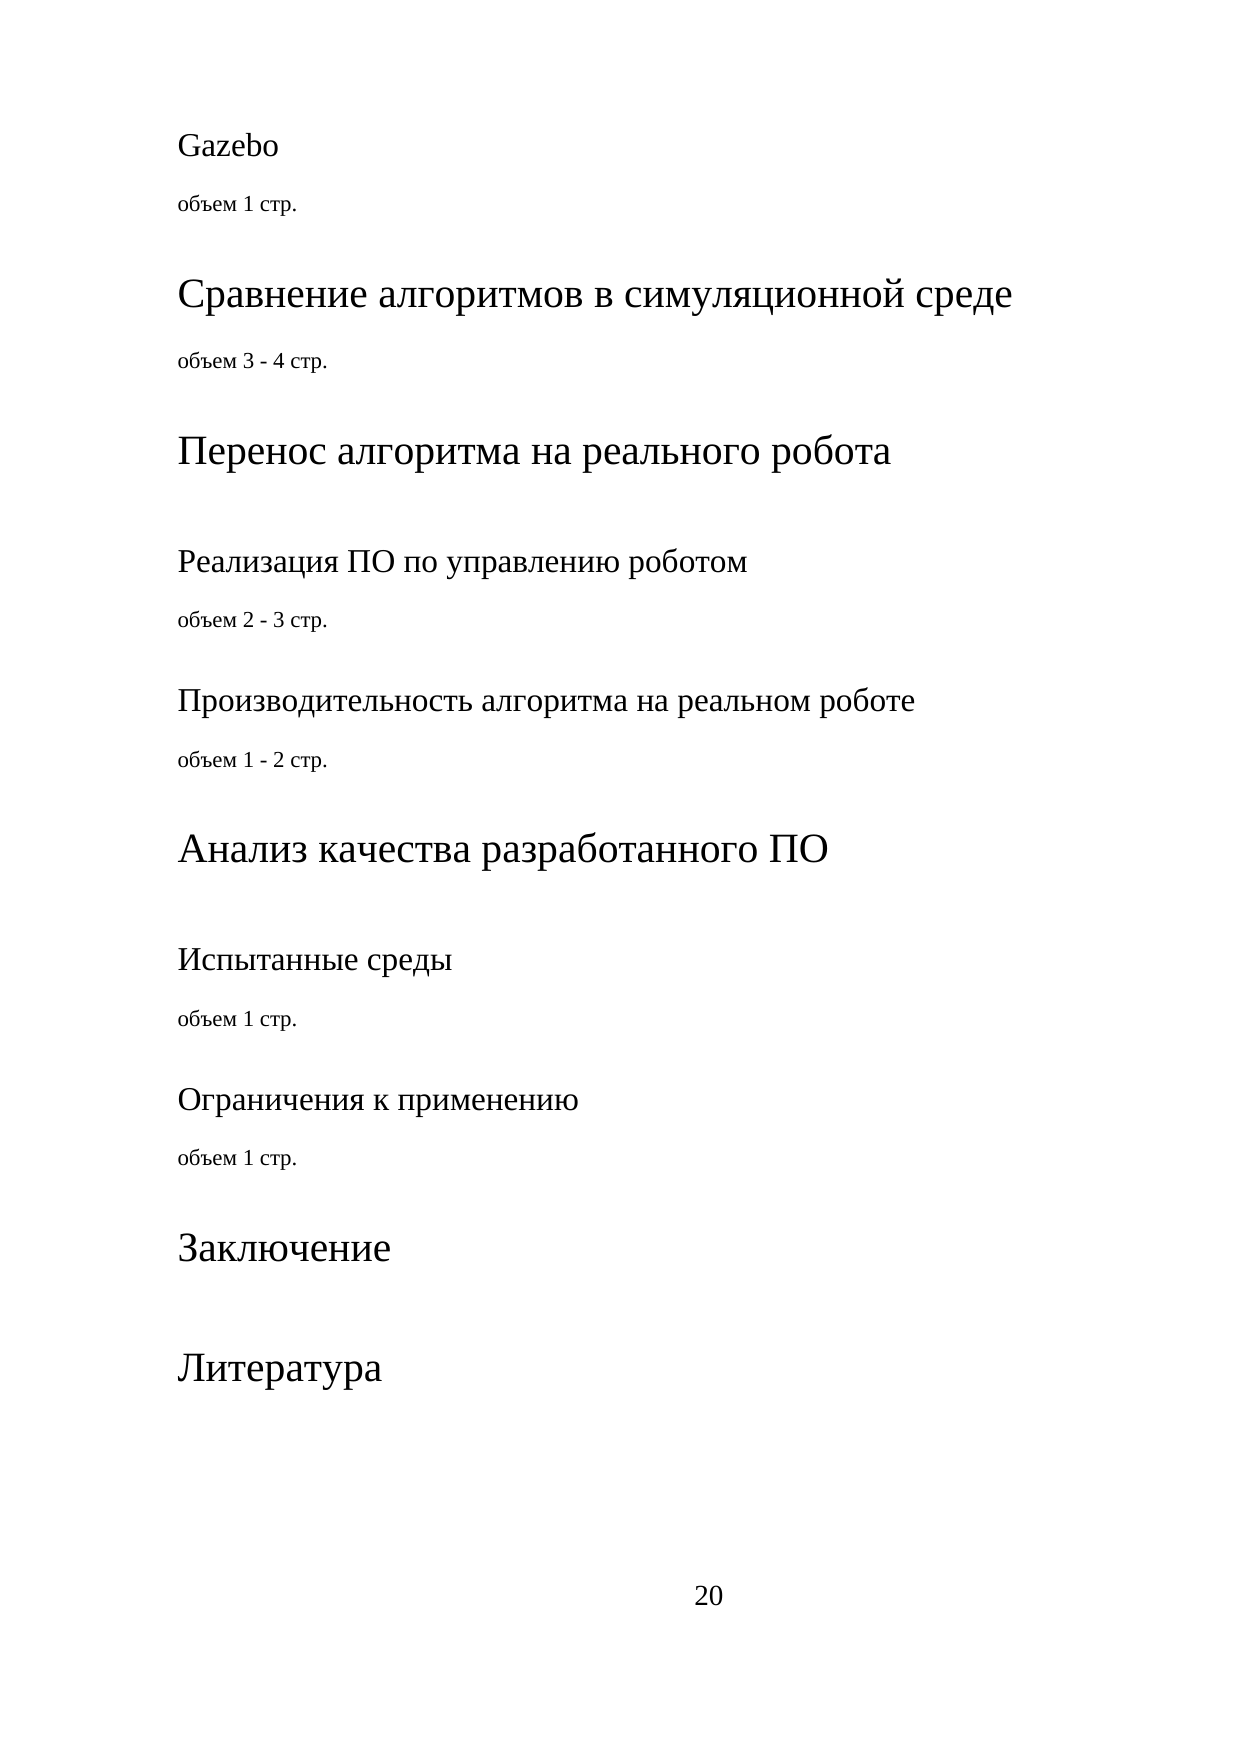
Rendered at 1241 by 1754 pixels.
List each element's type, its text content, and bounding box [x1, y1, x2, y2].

subtitle Производительность алгоритма на реальном роботе [177, 680, 1181, 719]
text объем 2 - 3 стр. [177, 606, 1181, 633]
subtitle Ограничения к применению [177, 1079, 1181, 1117]
subtitle Заключение [177, 1222, 1181, 1270]
subtitle Испытанные среды [177, 940, 1181, 978]
subtitle Сравнение алгоритмов в симуляционной среде [177, 268, 1181, 316]
text объем 1 стр. [177, 1144, 1181, 1171]
subtitle Перенос алгоритма на реального робота [177, 425, 1181, 473]
text объем 3 - 4 стр. [177, 347, 1181, 373]
subtitle Gazebo [177, 125, 1181, 163]
text объем 1 - 2 стр. [177, 746, 1181, 772]
text объем 1 стр. [177, 191, 1181, 217]
subtitle Литература [177, 1342, 1181, 1390]
subtitle Анализ качества разработанного ПО [177, 824, 1181, 872]
subtitle Реализация ПО по управлению роботом [177, 541, 1181, 579]
text объем 1 стр. [177, 1005, 1181, 1031]
